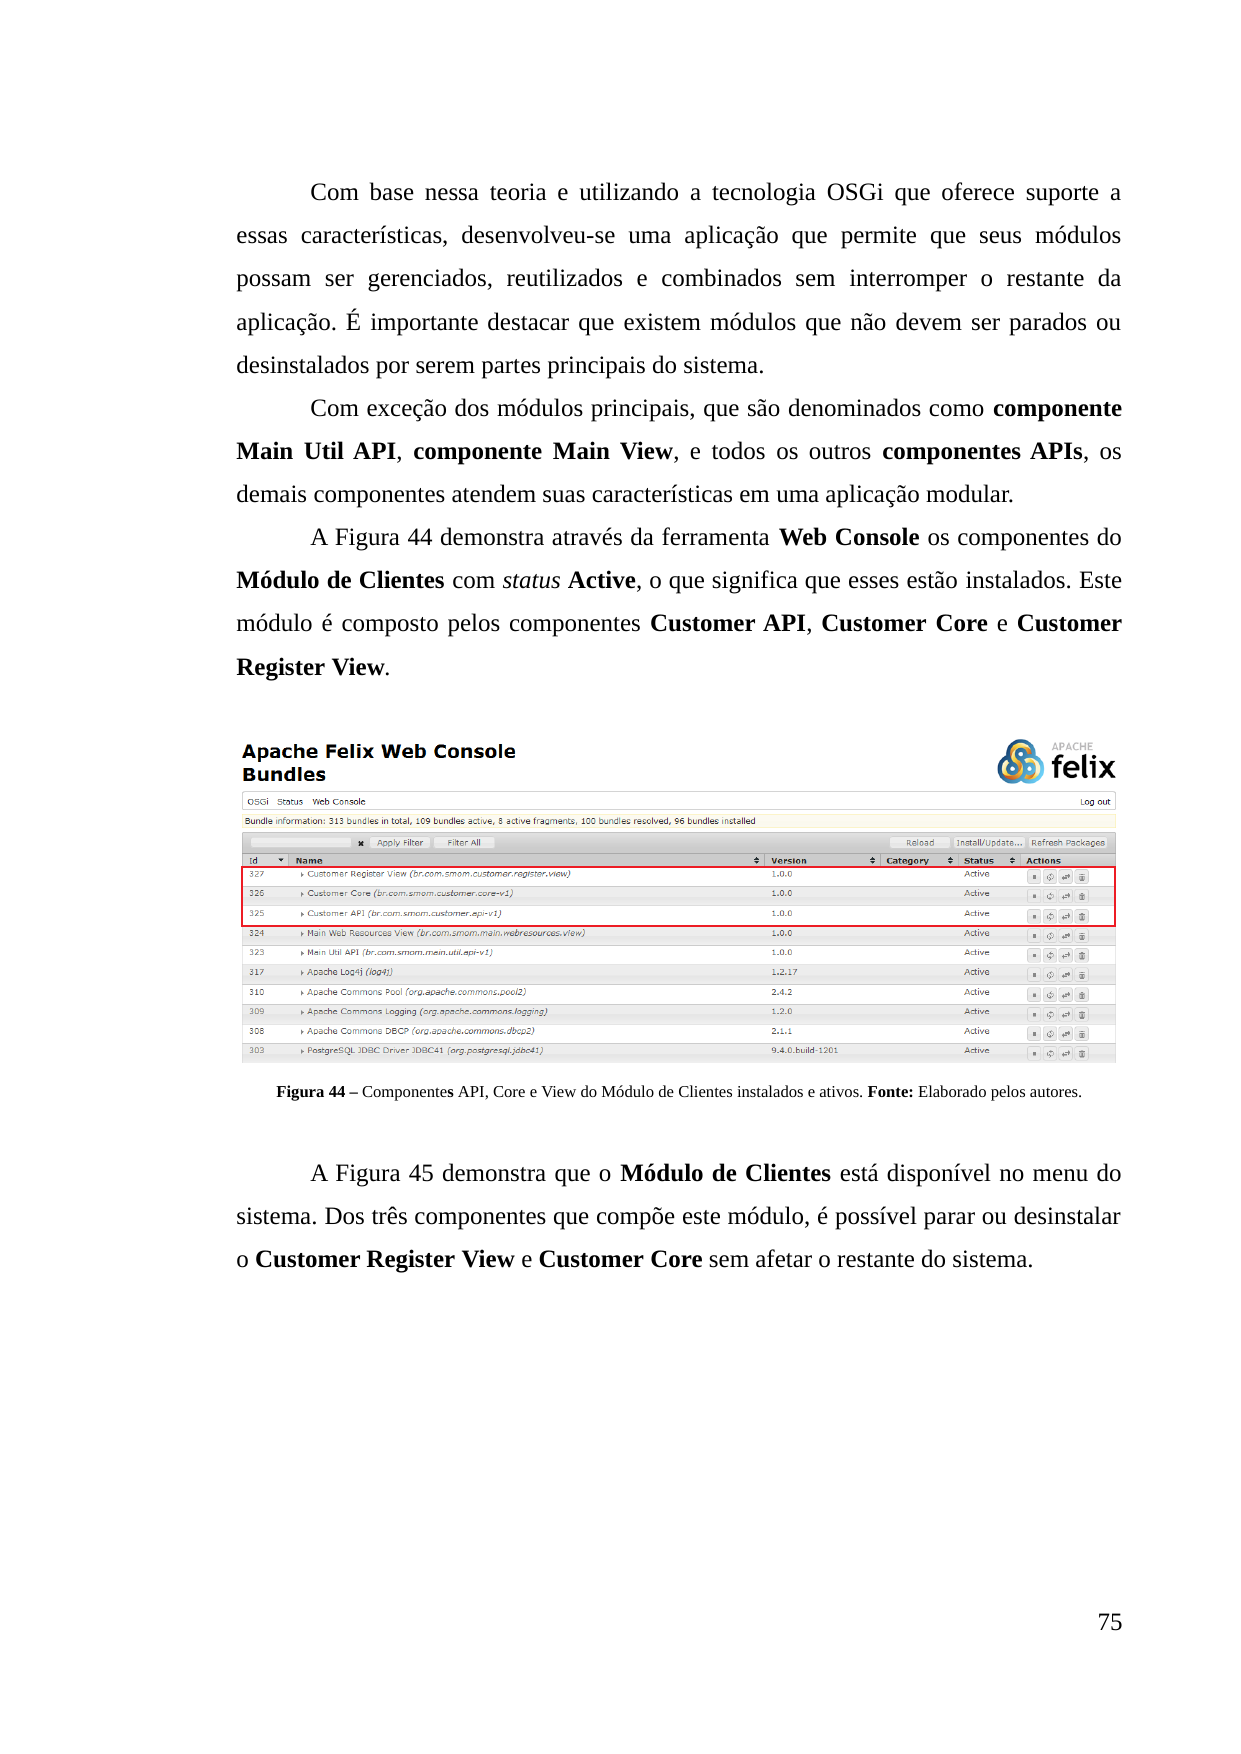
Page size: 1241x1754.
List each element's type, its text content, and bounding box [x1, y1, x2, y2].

text A Figura 44 demonstra através da ferramenta Web Console os componentes do Módulo de Clientes com status Active, o que significa que esses estão instalados. Este módulo é composto pelos componentes Customer API, Customer Core e Customer Register View. [236, 522, 1122, 680]
text Com base nessa teoria e utilizando a tecnologia OSGi que oferece suporte a essas características, desenvolveu-se uma aplicação que permite que seus módulos possam ser gerenciados, reutilizados e combinados sem interromper o restante da aplicação. É importante destacar que existem módulos que não devem ser parados ou desinstalados por serem partes principais do sistema. [236, 177, 1122, 378]
picture [236, 737, 1123, 1063]
text Figura 44 – Componentes API, Core e View do Módulo de Clientes instalados e ativos. Fonte: Elaborado pelos autores. [236, 1082, 1123, 1101]
text Com exceção dos módulos principais, que são denominados como componente Main Util API, componente Main View, e todos os outros componentes APIs, os demais componentes atendem suas características em uma aplicação modular. [236, 393, 1122, 508]
text A Figura 45 demonstra que o Módulo de Clientes está disponível no menu do sistema. Dos três componentes que compõe este módulo, é possível parar ou desinstalar o Customer Register View e Customer Core sem afetar o restante do sistema. [236, 1158, 1122, 1273]
